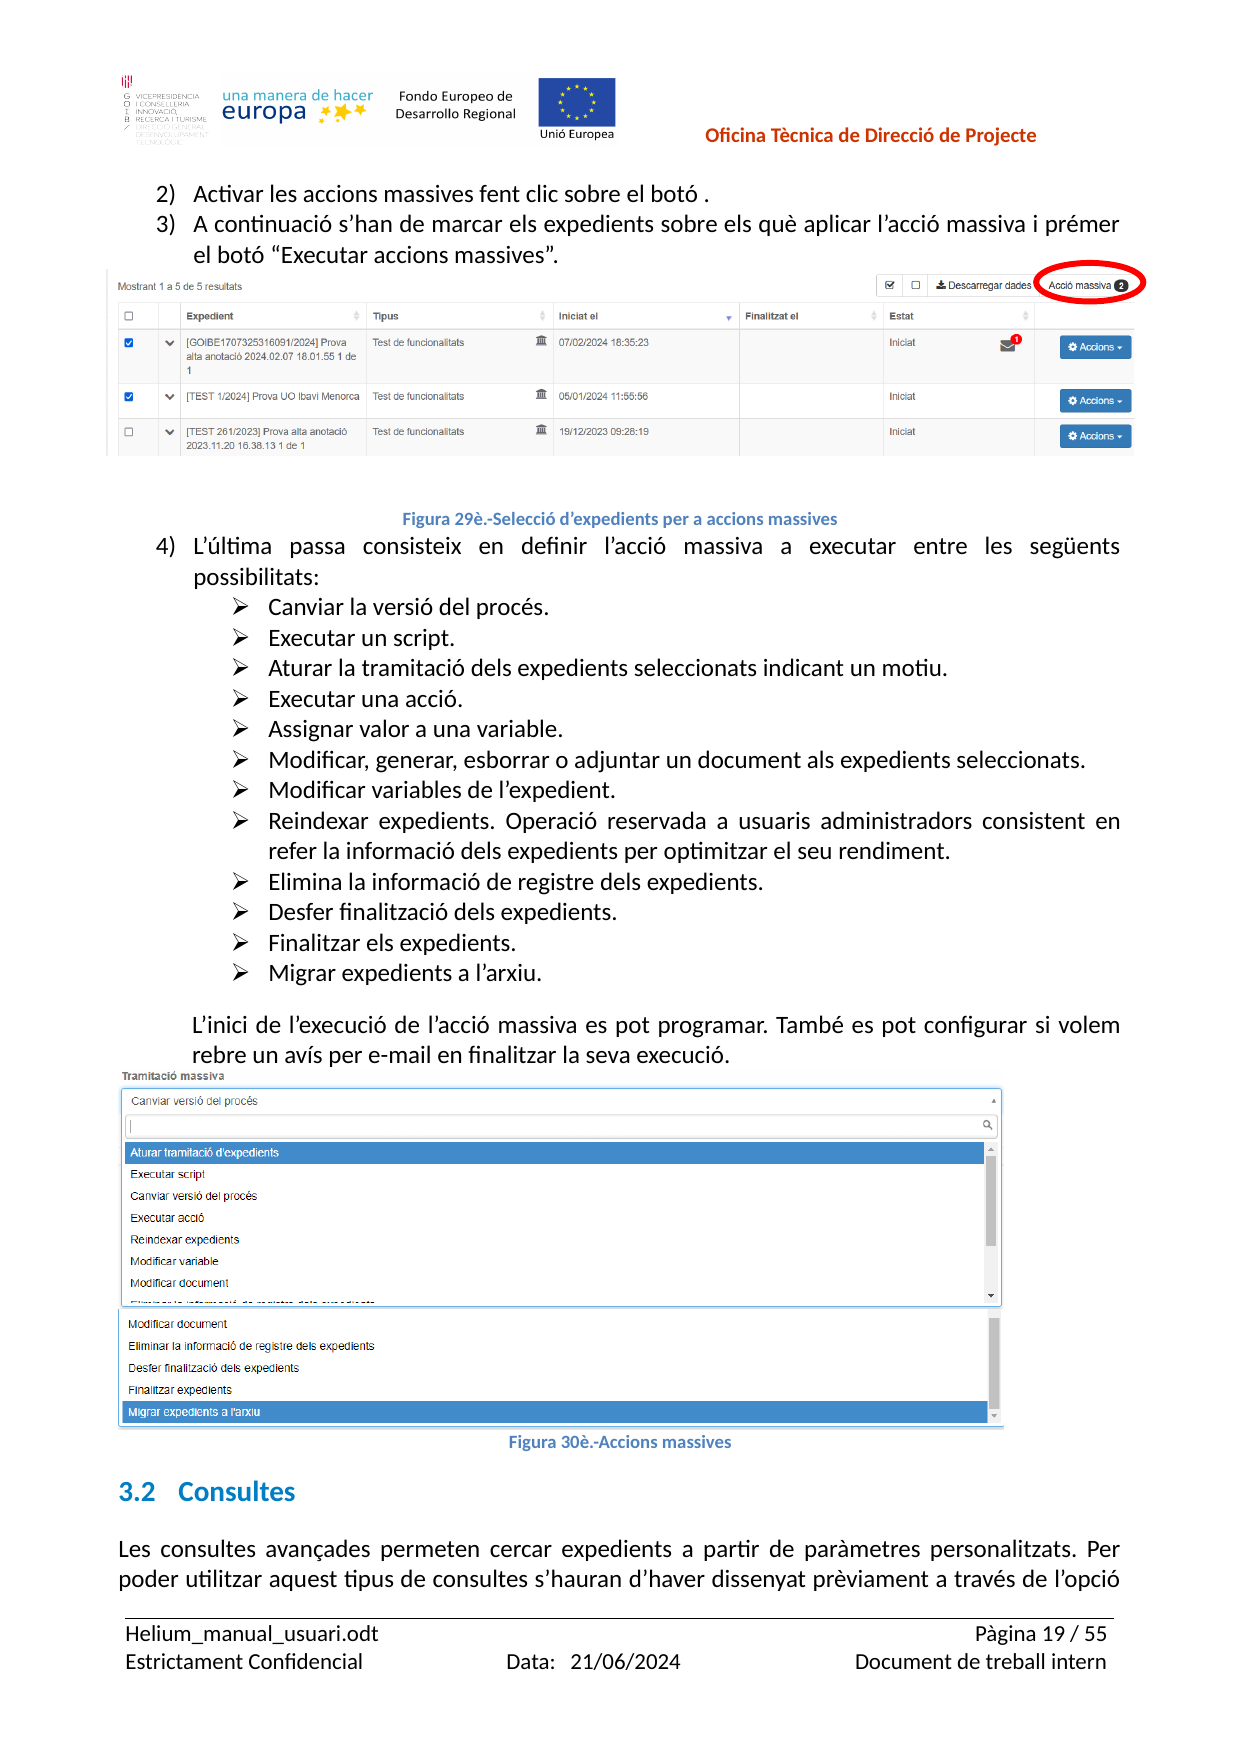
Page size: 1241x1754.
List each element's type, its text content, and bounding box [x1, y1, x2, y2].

list A continuació s’han de marcar els expedients sobre els què aplicar l’acció massiva i prémer el botó “Executar accions massives”. [156, 208, 1122, 269]
list Aturar la tramitació dels expedients seleccionats indicant un motiu. [231, 652, 1122, 683]
list Reindexar expedients. Operació reservada a usuaris administradors consistent en refer la informació dels expedients per optimitzar el seu rendiment. [231, 805, 1122, 866]
list L’última passa consisteix en definir l’acció massiva a executar entre les següents possibilitats: [156, 530, 1122, 591]
text Les consultes avançades permeten cercar expedients a partir de paràmetres personalitzats. Per poder utilitzar aquest tipus de consultes s’hauran d’haver dissenyat prèviament a través de l’opció [118, 1533, 1122, 1594]
text L’inici de l’execució de l’acció massiva es pot programar. També es pot configurar si volem rebre un avís per e-mail en finalitzar la seva execució. [192, 1009, 1122, 1070]
picture [118, 73, 213, 147]
text Figura 30è.-Accions massives [118, 1430, 1122, 1453]
picture [219, 73, 621, 147]
picture [118, 1069, 1004, 1430]
list Canviar la versió del procés. [231, 591, 1122, 622]
picture [105, 269, 1135, 456]
subtitle Consultes [118, 1473, 1122, 1509]
list Migrar expedients a l’arxiu. [231, 957, 1122, 988]
list Finalitzar els expedients. [231, 927, 1122, 957]
picture [1040, 269, 1135, 298]
list Activar les accions massives fent clic sobre el botó . [156, 178, 1122, 208]
list Executar una acció. [231, 683, 1122, 713]
list Assignar valor a una variable. [231, 713, 1122, 744]
list Modificar, generar, esborrar o adjuntar un document als expedients seleccionats. [231, 744, 1122, 774]
list Executar un script. [231, 622, 1122, 652]
list Modificar variables de l’expedient. [231, 774, 1122, 805]
list Elimina la informació de registre dels expedients. [231, 866, 1122, 896]
text Figura 29è.-Selecció d’expedients per a accions massives [118, 507, 1122, 530]
list Desfer finalització dels expedients. [231, 896, 1122, 927]
